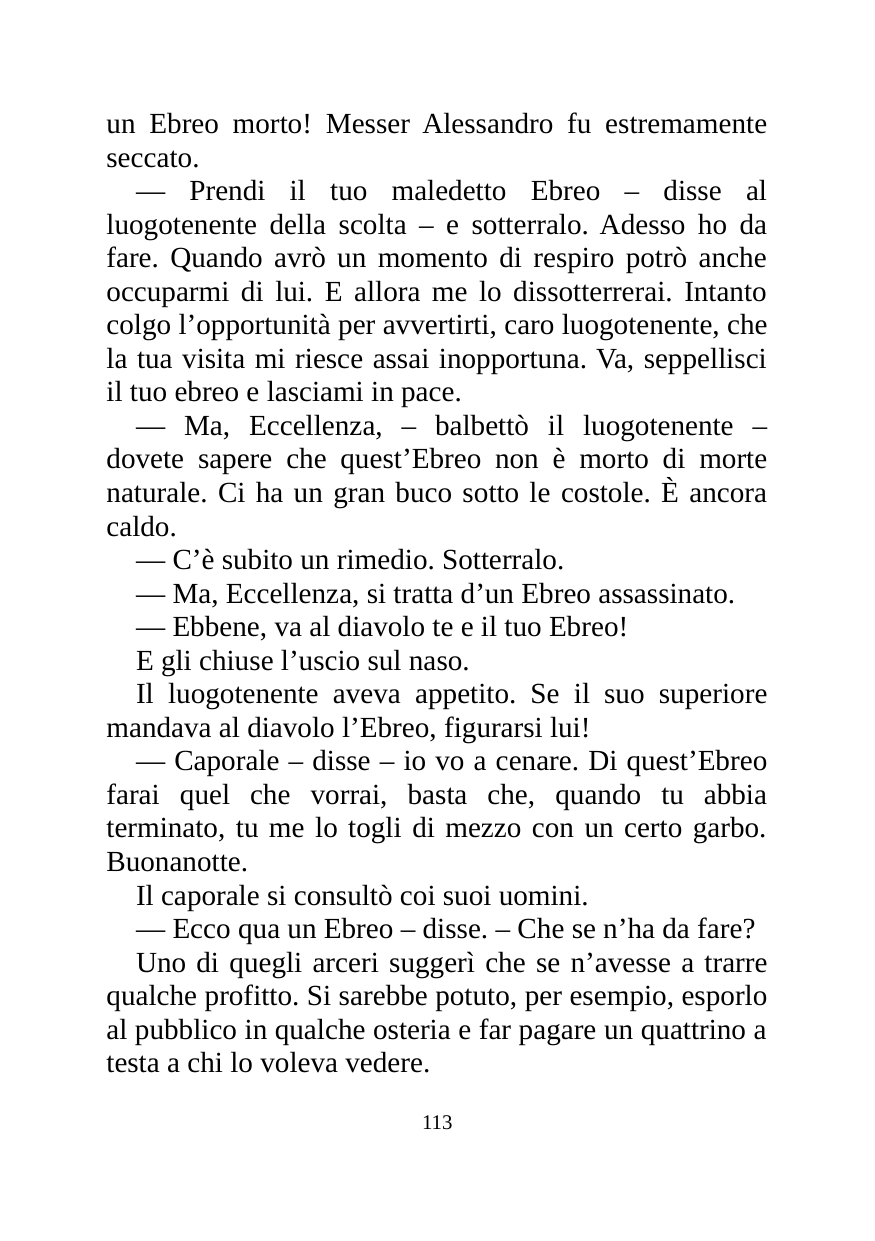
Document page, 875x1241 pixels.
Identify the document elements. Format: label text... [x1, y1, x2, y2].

text — Ma, Eccellenza, si tratta d’un Ebreo assassinato. [106, 576, 768, 609]
text — Ebbene, va al diavolo te e il tuo Ebreo! [106, 609, 768, 643]
text — Ma, Eccellenza, – balbettò il luogotenente – dovete sapere che quest’Ebreo non è morto di morte naturale. Ci ha un gran buco sotto le costole. È ancora caldo. [106, 408, 768, 542]
text — Caporale – disse – io vo a cenare. Di quest’Ebreo farai quel che vorrai, basta che, quando tu abbia terminato, tu me lo togli di mezzo con un certo garbo. Buonanotte. [106, 743, 768, 878]
text — C’è subito un rimedio. Sotterralo. [106, 542, 768, 576]
text — Ecco qua un Ebreo – disse. – Che se n’ha da fare? [106, 911, 768, 945]
text Il luogotenente aveva appetito. Se il suo superiore mandava al diavolo l’Ebreo, figurarsi lui! [106, 676, 768, 743]
text E gli chiuse l’uscio sul naso. [106, 643, 768, 676]
text Uno di quegli arceri suggerì che se n’avesse a trarre qualche profitto. Si sarebbe potuto, per esempio, esporlo al pubblico in qualche osteria e far pagare un quattrino a testa a chi lo voleva vedere. [106, 945, 768, 1079]
text un Ebreo morto! Messer Alessandro fu estremamente seccato. [106, 106, 768, 173]
text Il caporale si consultò coi suoi uomini. [106, 878, 768, 911]
text — Prendi il tuo maledetto Ebreo – disse al luogotenente della scolta – e sotterralo. Adesso ho da fare. Quando avrò un momento di respiro potrò anche occuparmi di lui. E allora me lo dissotterrerai. Intanto colgo l’opportunità per avvertirti, caro luogotenente, che la tua visita mi riesce assai inopportuna. Va, seppellisci il tuo ebreo e lasciami in pace. [106, 173, 768, 408]
